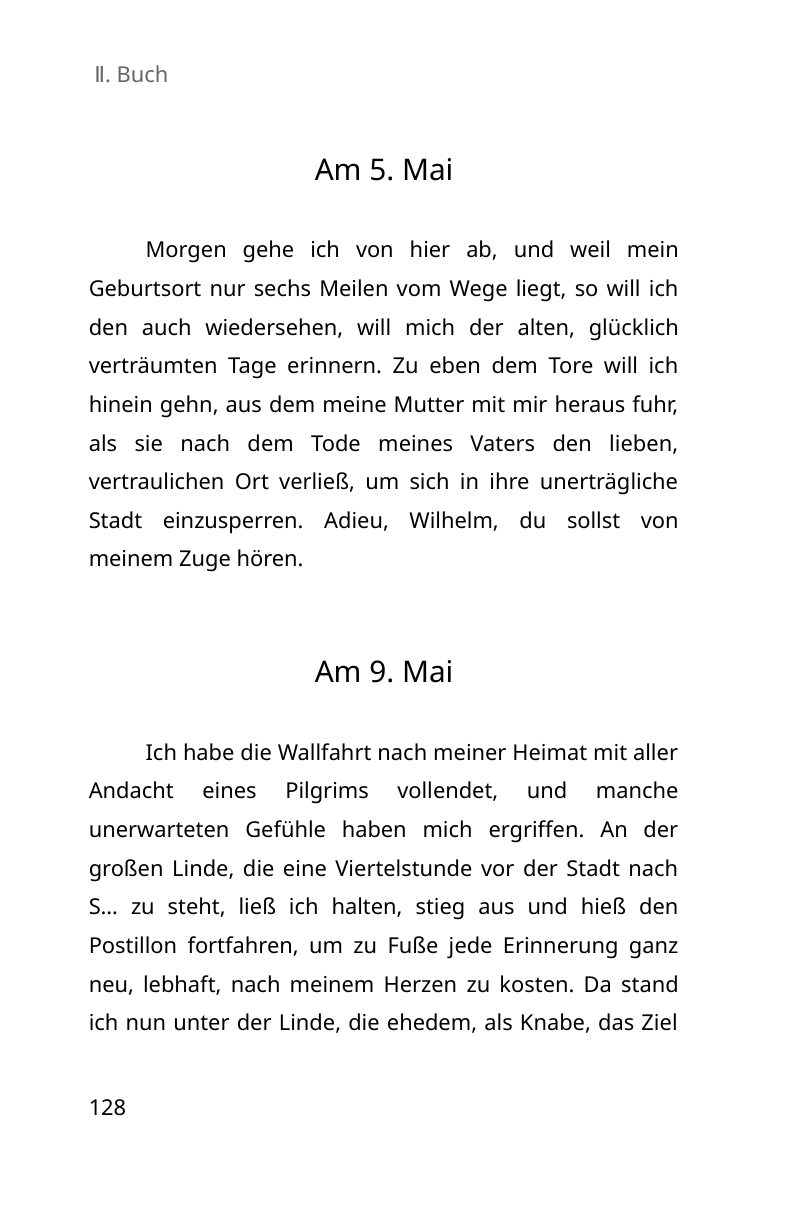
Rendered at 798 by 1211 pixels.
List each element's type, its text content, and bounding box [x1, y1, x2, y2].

text Ich habe die Wallfahrt nach meiner Heimat mit aller Andacht eines Pilgrims vollendet, und manche unerwarteten Gefühle haben mich ergriffen. An der großen Linde, die eine Viertelstunde vor der Stadt nach S… zu steht, ließ ich halten, stieg aus und hieß den Postillon fortfahren, um zu Fuße jede Erinnerung ganz neu, lebhaft, nach meinem Herzen zu kosten. Da stand ich nun unter der Linde, die ehedem, als Knabe, das Ziel [88, 715, 679, 1037]
subtitle Am 5. Mai [88, 118, 679, 189]
subtitle Am 9. Mai [88, 617, 679, 692]
text Morgen gehe ich von hier ab, und weil mein Geburtsort nur sechs Meilen vom Wege liegt, so will ich den auch wiedersehen, will mich der alten, glücklich verträumten Tage erinnern. Zu eben dem Tore will ich hinein gehn, aus dem meine Mutter mit mir heraus fuhr, als sie nach dem Tode meines Vaters den lieben, vertraulichen Ort verließ, um sich in ihre unerträgliche Stadt einzusperren. Adieu, Wilhelm, du sollst von meinem Zuge hören. [88, 213, 679, 573]
